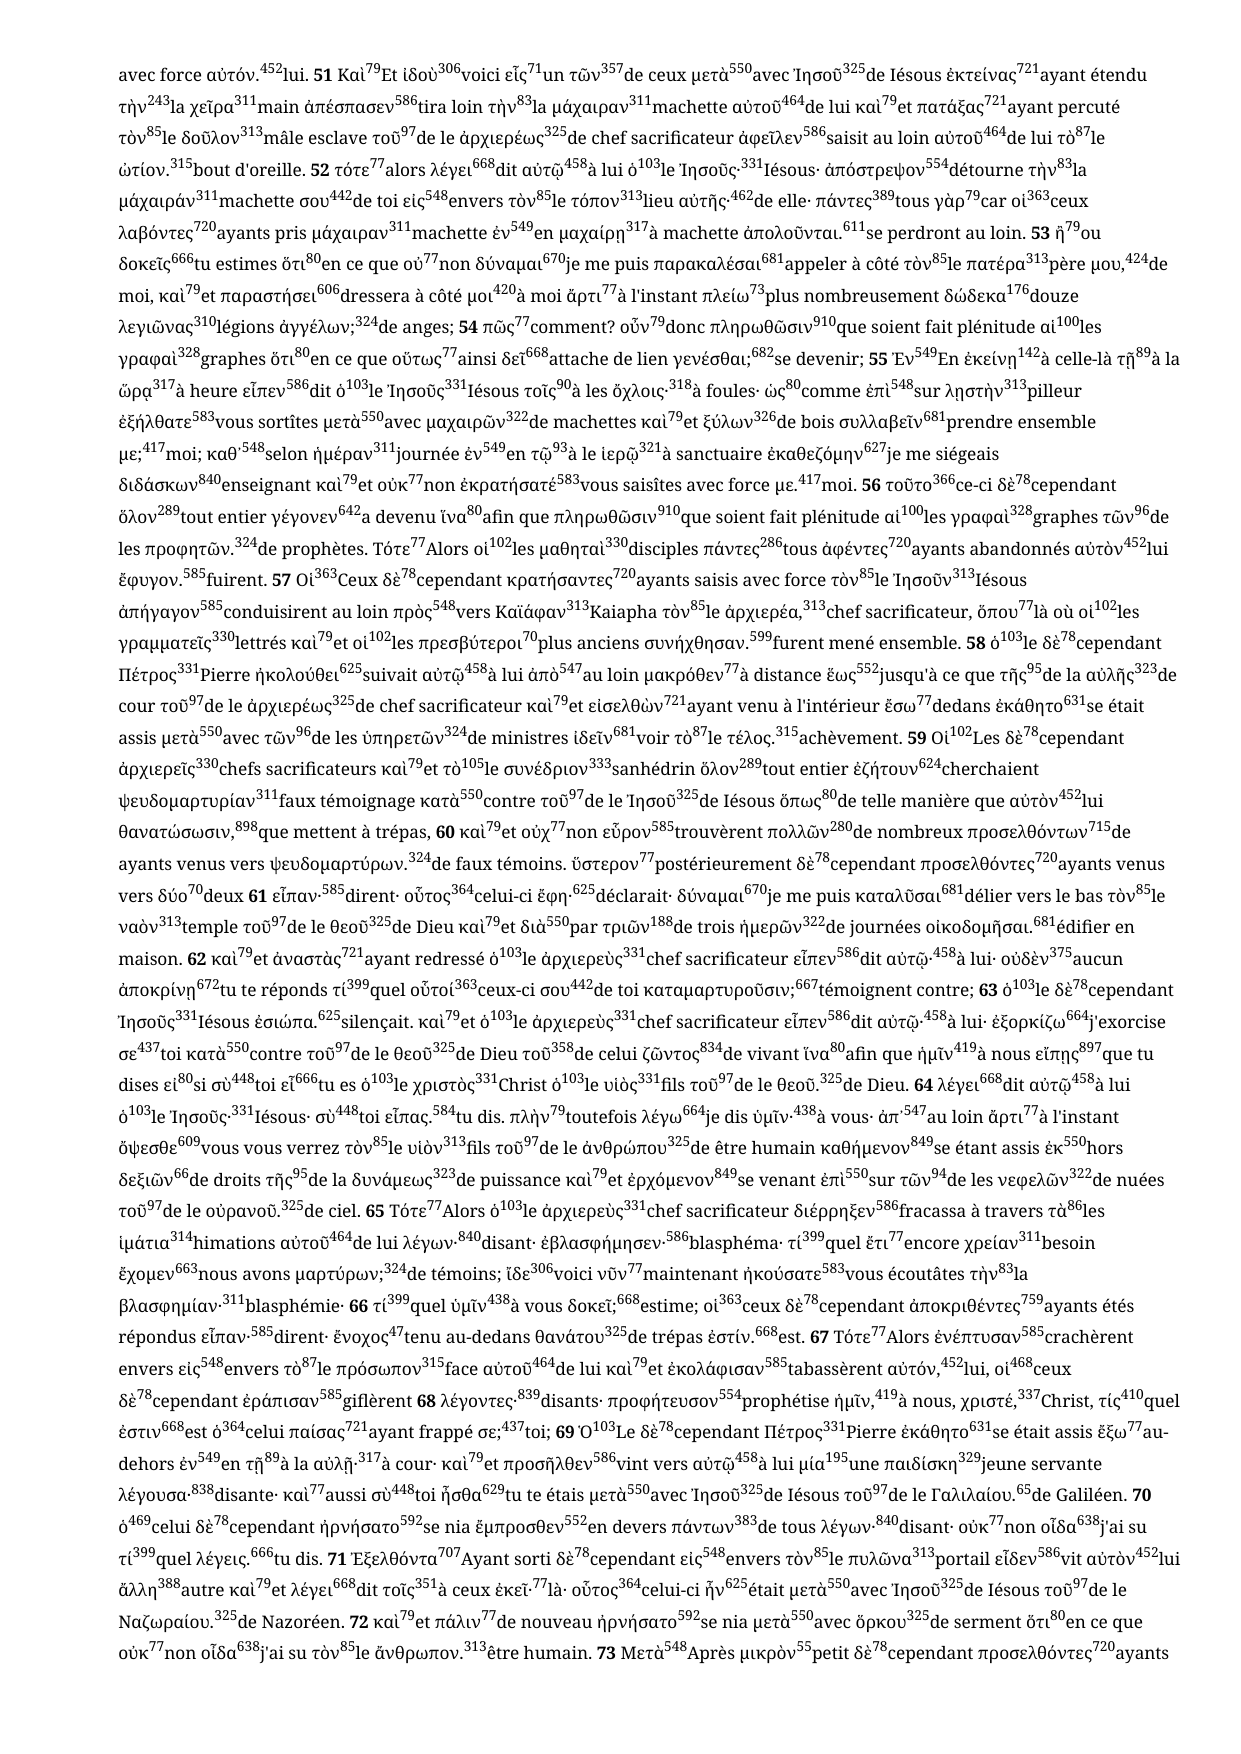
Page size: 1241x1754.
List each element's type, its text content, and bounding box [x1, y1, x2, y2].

text 1 Καὶ79Et ἐγένετο592se devint ὅτε80lorsque ἐτέλεσεν586acheva ὁ103le Ἰησοῦς331Iésous πάντας268tous τοὺς84les λόγους312discours τούτους,137ceux-ci, εἶπεν586dit τοῖς90à les μαθηταῖς318à disciples αὐτοῦ·464de lui· 2 οἴδατε639vous avez su ὅτι80en ce que μετὰ548après δύο176deux ἡμέρας310journées τὸ105le πάσχα333pâque γίνεται,674se devient, καὶ79et ὁ103le υἱὸς331fils τοῦ97de le ἀνθρώπου325de être humain παραδίδοται680est transmis εἰς548envers τὸ348ce σταυρωθῆναι.683être crucifié. 3 Τότε77Alors συνήχθησαν599furent mené ensemble οἱ102les ἀρχιερεῖς330chefs sacrificateurs καὶ79et οἱ102les πρεσβύτεροι70plus anciens τοῦ97de le λαοῦ325de peuple εἰς548envers τὴν83la αὐλὴν311cour τοῦ97de le ἀρχιερέως325de chef sacrificateur τοῦ492de celui λεγομένου885de étant dit Καϊάφα325de Kaiapha 4 καὶ79et συνεβουλεύσαντο591se délibérèrent ensemble ἵνα80afin que τὸν85le Ἰησοῦν313Iésous δόλῳ319à fraude κρατήσωσιν898que saisissent avec force καὶ79et ἀποκτείνωσιν·898que tuent catégoriquement· 5 ἔλεγον624disaient δέ·78cependant· μὴ77ne pas ἐν549en τῇ89à la ἑορτῇ,317à fête, ἵνα80afin que μὴ77ne pas θόρυβος331tumulte γένηται905que se devienne ἐν549en τῷ91à le λαῷ.319à peuple. 6 Τοῦ97de Le δὲ78cependant Ἰησοῦ325de Iésous γενομένου734de se ayant devenu ἐν549en Βηθανίᾳ317à Béthanie ἐν549en οἰκίᾳ317à maison d'habitation Σίμωνος325de Simon τοῦ97de le λεπροῦ,16de lépreux, 7 προσῆλθεν586vint vers αὐτῷ458à lui γυνὴ329femme ἔχουσα838ayante ἀλάβαστρον315alabastre μύρου327de onguent βαρυτίμου18de lourd de valeur καὶ79et κατέχεεν586versa de haut en bas ἐπὶ550sur τῆς95de la κεφαλῆς323de tête αὐτοῦ464de lui ἀνακειμένου.861de se couchant de bas en haut. 8 ἰδόντες720ayants vus δὲ78cependant οἱ102les μαθηταὶ330disciples ἠγανάκτησαν585irritèrent beaucoup λέγοντες·839disants· εἰς548envers τί399quel ἡ101la ἀπώλεια329perte complète αὕτη;154celle-ci; 9 ἐδύνατο631se pouvait γὰρ79car τοῦτο366ce-ci πραθῆναι683être vendu πολλοῦ386de nombreux καὶ79et δοθῆναι683être donné πτωχοῖς.58à pauvres. 10 Γνοὺς721Ayant connu δὲ78cependant ὁ103le Ἰησοῦς331Iésous εἶπεν586dit αὐτοῖς·457à eux· τί399quel κόπους312frappements παρέχετε665vous fournissez τῇ89à la γυναικί;317à femme; ἔργον315travail γὰρ79car καλὸν6beau ἠργάσατο592se mit au travail εἰς548envers ἐμέ·417moi· 11 πάντοτε77en tout moment γὰρ79car τοὺς84les πτωχοὺς52pauvres ἔχετε665vous avez μεθ᾽550avec ἑαυτῶν,521de vous-mêmes, ἐμὲ417moi δὲ78cependant οὐ77non πάντοτε77en tout moment ἔχετε·665vous avez· 12 βαλοῦσα719ayante jetée γὰρ79car αὕτη362celle-ci τὸ87le μύρον315onguent τοῦτο140ce-ci ἐπὶ550sur τοῦ99de le σώματός327de corps μου424de moi πρὸς548vers τὸ348ce ἐνταφιάσαι681enterrer με417moi ἐποίησεν.586fit. 13 ἀμὴν304amen λέγω664je dis ὑμῖν,438à vous, ὅπου80là où ἐὰν340si le cas échéant κηρυχθῇ911que soit annoncé τὸ105le εὐαγγέλιον333évangile τοῦτο158ce-ci ἐν549en ὅλῳ275à tout entier τῷ91à le κόσμῳ,319à monde, λαληθήσεται619sera bavardé καὶ77aussi ὃ482lequel ἐποίησεν586fit αὕτη362celle-ci εἰς548envers μνημόσυνον315souvenance αὐτῆς.462de elle. 14 Τότε77Alors πορευθεὶς760ayant été allé εἷς71un τῶν96de les δώδεκα,64de douze, ὁ498celui λεγόμενος891étant dit Ἰούδας331Iouda Ἰσκαριώτης,331Iskariote, πρὸς548vers τοὺς84les ἀρχιερεῖς312chefs sacrificateurs 15 εἶπεν·586dit· τί399quel θέλετέ665vous voulez μοι420à moi δοῦναι,681donner, κἀγὼ431et moi ὑμῖν438à vous παραδώσω602je transmettrai αὐτόν;452lui; οἱ468ceux δὲ78cependant ἔστησαν585dressèrent αὐτῷ458à lui τριάκοντα180trente ἀργύρια.314objets d'argents. 16 καὶ79et ἀπὸ547au loin τότε77alors ἐζήτει625cherchait εὐκαιρίαν311moment de bien ἵνα80afin que αὐτὸν452lui παραδῷ.899que transmette. 17 Τῇ89à La δὲ78cependant πρώτῃ57à première τῶν98de les ἀζύμων66de sans levains προσῆλθον585vinrent vers οἱ102les μαθηταὶ330disciples τῷ91à le Ἰησοῦ319à Iésous λέγοντες·839disants· ποῦ77où? θέλεις666tu veux ἑτοιμάσωμέν894que nous préparions σοι439à toi φαγεῖν681manger τὸ87le πάσχα;315pâque; 18 ὁ469celui δὲ78cependant εἶπεν·586dit· ὑπάγετε569dirigez en arrière εἰς548envers τὴν83la πόλιν311cité πρὸς548vers τὸν85le δεῖνα373un tel καὶ79et εἴπατε553dites αὐτῷ·458à lui· ὁ103le διδάσκαλος331enseignant λέγει·668dit· ὁ103le καιρός331moment μου424de moi ἐγγύς77proche ἐστιν,668est, πρὸς548vers σὲ437toi ποιῶ664je fais τὸ87le πάσχα315pâque μετὰ550avec τῶν96de les μαθητῶν324de disciples μου.424de moi. 19 καὶ79et ἐποίησαν585firent οἱ102les μαθηταὶ330disciples ὡς80comme συνέταξεν586ordonnança avec αὐτοῖς457à eux ὁ103le Ἰησοῦς331Iésous καὶ79et ἡτοίμασαν585préparèrent τὸ87le πάσχα.315pâque. 20 Ὀψίας63de Tardive δὲ78cependant γενομένης732de se ayante devenue ἀνέκειτο631se couchait de bas en haut μετὰ550avec τῶν96de les δώδεκα.64de douze. 21 καὶ79et ἐσθιόντων833de mangeants αὐτῶν463de eux εἶπεν·586dit· ἀμὴν304amen λέγω664je dis ὑμῖν438à vous ὅτι80en ce que εἷς71un ἐξ550hors ὑμῶν441de vous παραδώσει606transmettra με.417moi. 22 καὶ79et λυπούμενοι890étants attristés σφόδρα77véhémentement ἤρξαντο591se originèrent λέγειν689dire αὐτῷ458à lui εἷς71un ἕκαστος·287chacun· μήτι340ne serait-ce que ἐγώ431moi εἰμι,664je suis, κύριε;337Maître; 23 ὁ469celui δὲ78cependant ἀποκριθεὶς760ayant été répondu εἶπεν·586dit· ὁ364celui ἐμβάψας721ayant trempé dedans μετ᾽550avec ἐμοῦ424de moi τὴν83la χεῖρα311main ἐν549en τῷ93à le τρυβλίῳ321à bol οὗτός364celui-ci με417moi παραδώσει.606transmettra. 24 ὁ103le μὲν79certes υἱὸς331fils τοῦ97de le ἀνθρώπου325de être humain ὑπάγει668dirige en arrière καθὼς77de haut en bas comme γέγραπται654a été graphé περὶ550autour αὐτοῦ,464de lui, οὐαὶ304Ouai δὲ78cependant τῷ91à le ἀνθρώπῳ319à être humain ἐκείνῳ144à celui-là δι᾽550par οὗ492de lequel ὁ103le υἱὸς331fils τοῦ97de le ἀνθρώπου325de être humain παραδίδοται·680est transmis· καλὸν49beau ἦν625était αὐτῷ458à lui εἰ80si οὐκ77non ἐγεννήθη600fut engendré ὁ103le ἄνθρωπος331être humain ἐκεῖνος.156celui-là. 25 ἀποκριθεὶς760ayant été répondu δὲ78cependant Ἰούδας331Iouda ὁ498celui παραδιδοὺς840transmettant αὐτὸν452lui εἶπεν·586dit· μήτι340ne serait-ce que ἐγώ431moi εἰμι,664je suis, ῥαββί;337rabbi; λέγει668dit αὐτῷ·458à lui· σὺ448toi εἶπας.584tu dis. 26 Ἐσθιόντων833de Mangeants δὲ78cependant αὐτῶν463de eux λαβὼν721ayant pris ὁ103le Ἰησοῦς331Iésous ἄρτον313pain καὶ79et εὐλογήσας721ayant élogié ἔκλασεν586cassa καὶ79et δοὺς721ayant donné τοῖς90à les μαθηταῖς318à disciples εἶπεν·586dit· λάβετε553prenez φάγετε,553mangez, τοῦτό366ce-ci ἐστιν668est τὸ105le σῶμά333corps μου.424de moi. 27 καὶ79et λαβὼν721ayant pris ποτήριον315récipient à boire καὶ79et εὐχαριστήσας721ayant rendu grâce ἔδωκεν586donna αὐτοῖς457à eux λέγων·840disant· πίετε553buvez ἐξ550hors αὐτοῦ466de lui πάντες,389tous, 28 τοῦτο366ce-ci γάρ79car ἐστιν668est τὸ105le αἷμά333sang μου424de moi τῆς95de la διαθήκης323de disposition τὸ366ce περὶ550autour πολλῶν383de nombreux ἐκχυννόμενον893étant déversé εἰς548envers ἄφεσιν311abandon ἁμαρτιῶν.322de fautes. 29 λέγω664je dis δὲ78cependant ὑμῖν,438à vous, οὐ77non μὴ77ne pas πίω895que je boive ἀπ᾽547au loin ἄρτι77à l'instant ἐκ550hors τούτου152de ce-ci τοῦ99de le γενήματος327de progéniture τῆς95de la ἀμπέλου323de vigne ἕως552jusqu'à ce que τῆς95de la ἡμέρας323de journée ἐκείνης148de celle-là ὅταν77lorsque le cas échéant αὐτὸ454lui πίνω917que je boive μεθ᾽550avec ὑμῶν441de vous καινὸν55nouveau ἐν549en τῇ89à la βασιλείᾳ317à royauté τοῦ97de le πατρός325de père μου.424de moi. 30 Καὶ79Et ὑμνήσαντες720ayants chantés hymne ἐξῆλθον585sortirent εἰς548envers τὸ87le ὄρος315montagne τῶν94de les ἐλαιῶν.322de oliviers. 31 Τότε77Alors λέγει668dit αὐτοῖς457à eux ὁ103le Ἰησοῦς·331Iésous· πάντες389tous ὑμεῖς447vous σκανδαλισθήσεσθε616vous serez scandalisé ἐν549en ἐμοὶ420à moi ἐν549en τῇ89à la νυκτὶ317à nuit ταύτῃ,142à celle-ci, γέγραπται654a été graphé γάρ·79car· πατάξω602je percuterai τὸν85le ποιμένα,313berger, καὶ79et διασκορπισθήσονται618seront dispersé au travers τὰ104les πρόβατα332brebis τῆς95de la ποίμνης.323de bergerie de troupeau. 32 μετὰ548après δὲ78cependant τὸ348ce ἐγερθῆναί683être éveillé με417moi προάξω602je mènerai devant ὑμᾶς436vous εἰς548envers τὴν83la Γαλιλαίαν.311Galilée. 33 ἀποκριθεὶς760ayant été répondu δὲ78cependant ὁ103le Πέτρος331Pierre εἶπεν586dit αὐτῷ·458à lui· εἰ80si πάντες389tous σκανδαλισθήσονται618seront scandalisé ἐν549en σοί,439à toi, ἐγὼ431moi οὐδέποτε77pas cependant à un moment σκανδαλισθήσομαι.615je serai scandalisé. 34 ἔφη625déclarait αὐτῷ458à lui ὁ103le Ἰησοῦς·331Iésous· ἀμὴν304amen λέγω664je dis σοι439à toi ὅτι80en ce que ἐν549en ταύτῃ142à celle-ci τῇ89à la νυκτὶ317à nuit πρὶν80avant ἀλέκτορα313coq φωνῆσαι681voixer τρὶς77trois fois ἀπαρνήσῃ610tu te nieras au loin με.417moi. 35 λέγει668dit αὐτῷ458à lui ὁ103le Πέτρος·331Pierre· κἂν77et si δέῃ921que attache de lien με417moi σὺν549avec σοὶ439à toi ἀποθανεῖν,681mourir loin, οὐ77non μή77ne pas σε437toi ἀπαρνήσομαι.608je me nierai au loin. ὁμοίως77semblablement καὶ77aussi πάντες286tous οἱ102les μαθηταὶ330disciples εἶπαν.585dirent. 36 Τότε77Alors ἔρχεται674se vient μετ᾽550avec αὐτῶν463de eux ὁ103le Ἰησοῦς331Iésous εἰς548envers χωρίον315emplacement λεγόμενον877étant dit Γεθσημανὶ315Gethsémani καὶ79et λέγει668dit τοῖς90à les μαθηταῖς·318à disciples· καθίσατε553asseyez αὐτοῦ77là-même ἕως80jusqu'à ce que [οὗ]492[de lequel] ἀπελθὼν721ayant éloigné ἐκεῖ77là προσεύξωμαι.901que je me prie. 37 καὶ79et παραλαβὼν721ayant pris à côté τὸν85le Πέτρον313Pierre καὶ79et τοὺς84les δύο178deux υἱοὺς312fils Ζεβεδαίου325de Zébédaï ἤρξατο592se origina λυπεῖσθαι692être attristé καὶ79et ἀδημονεῖν.689être troublé. 38 τότε77alors λέγει668dit αὐτοῖς·457à eux· περίλυπός45triste autour ἐστιν668est ἡ101la ψυχή329âme μου424de moi ἕως552jusqu'à ce que θανάτου·325de trépas· μείνατε553restez ὧδε77ici καὶ79et γρηγορεῖτε569vigilez μετ᾽550avec ἐμοῦ.424de moi. 39 Καὶ79Et προελθὼν721ayant venu devant μικρὸν53petit ἔπεσεν586tomba ἐπὶ548sur πρόσωπον315face αὐτοῦ464de lui προσευχόμενος867se priant καὶ79et λέγων·840disant· πάτερ337père μου,424de moi, εἰ80si δυνατόν49puissant ἐστιν,668est, παρελθέτω556passe à côté ἀπ᾽550au loin ἐμοῦ424de moi τὸ87le ποτήριον315récipient à boire τοῦτο·140ce-ci· πλὴν79toutefois οὐχ77non ὡς80comme ἐγὼ431moi θέλω664je veux ἀλλ᾽79mais ὡς80comme σύ.448toi. 40 καὶ79et ἔρχεται674se vient πρὸς548vers τοὺς84les μαθητὰς312disciples καὶ79et εὑρίσκει668trouve αὐτοὺς451eux καθεύδοντας,821dormants de haut en bas, καὶ79et λέγει668dit τῷ91à le Πέτρῳ·319à Pierre· οὕτως77ainsi οὐκ77non ἰσχύσατε583vous eûtes la ténacité μίαν177une ὥραν311heure γρηγορῆσαι681vigiler μετ᾽550avec ἐμοῦ;424de moi; 41 γρηγορεῖτε569vigilez καὶ79et προσεύχεσθε,573que vous vous priez, ἵνα80afin que μὴ77ne pas εἰσέλθητε896que vous veniez à l'intérieur εἰς548envers πειρασμόν·313tentation· τὸ105le μὲν79certes πνεῦμα333souffle πρόθυμον49de promptitude fureur ἡ101la δὲ78cependant σὰρξ329chair ἀσθενής.45infirme. 42 Πάλιν77De nouveau ἐκ550hors δευτέρου67de deuxième ἀπελθὼν721ayant éloigné προσηύξατο592se pria λέγων·840disant· πάτερ337père μου,424de moi, εἰ80si οὐ77non δύναται674se peut τοῦτο366ce-ci παρελθεῖν681passer à côté ἐὰν80si le cas échéant μὴ77ne pas αὐτὸ454lui πίω,895que je boive, γενηθήτω565soit devenu τὸ105le θέλημά333volonté σου.442de toi. 43 καὶ79et ἐλθὼν721ayant venu πάλιν77de nouveau εὗρεν586trouva αὐτοὺς451eux καθεύδοντας,821dormants de haut en bas, ἦσαν624étaient γὰρ79car αὐτῶν463de eux οἱ102les ὀφθαλμοὶ330yeux βεβαρημένοι.812ayants étés alourdis. 44 Καὶ79Et ἀφεὶς721ayant abandonné αὐτοὺς451eux πάλιν77de nouveau ἀπελθὼν721ayant éloigné προσηύξατο592se pria ἐκ550hors τρίτου67de troisième τὸν85le αὐτὸν138même λόγον313discours εἰπὼν721ayant dit πάλιν.77de nouveau. 45 τότε77alors ἔρχεται674se vient πρὸς548vers τοὺς84les μαθητὰς312disciples καὶ79et λέγει668dit αὐτοῖς·457à eux· καθεύδετε665vous dormez de haut en bas [τὸ]87[le] λοιπὸν375restant καὶ79et ἀναπαύεσθε·671vous vous reposez· ἰδοὺ306voici ἤγγικεν642a approché ἡ101la ὥρα329heure καὶ79et ὁ103le υἱὸς331fils τοῦ97de le ἀνθρώπου325de être humain παραδίδοται680est transmis εἰς548envers χεῖρας310mains ἁμαρτωλῶν.64de fauteurs. 46 ἐγείρεσθε577soyez éveillés ἄγωμεν·916que nous conduisions· ἰδοὺ306voici ἤγγικεν642a approché ὁ364celui παραδιδούς840transmettant με.417moi. 47 Καὶ79Et ἔτι77encore αὐτοῦ464de lui λαλοῦντος834de bavardant ἰδοὺ306voici Ἰούδας331Iouda εἷς71un τῶν96de les δώδεκα64de douze ἦλθεν586vint καὶ79et μετ᾽550avec αὐτοῦ464de lui ὄχλος331foule πολὺς287nombreux μετὰ550avec μαχαιρῶν322de machettes καὶ79et ξύλων326de bois ἀπὸ550au loin τῶν96de les ἀρχιερέων324de chefs sacrificateurs καὶ79et πρεσβυτέρων64de plus anciens τοῦ97de le λαοῦ.325de peuple. 48 ὁ364celui δὲ78cependant παραδιδοὺς840transmettant αὐτὸν452lui ἔδωκεν586donna αὐτοῖς457à eux σημεῖον315signe λέγων·840disant· ὃν480lequel ἂν340le cas échéant φιλήσω895que j'affectionne αὐτός469lui ἐστιν,668est, κρατήσατε553saisissez avec force αὐτόν.452lui. 49 καὶ79et εὐθέως77directement προσελθὼν721ayant venu vers τῷ91à le Ἰησοῦ319à Iésous εἶπεν·586dit· χαῖρε,308sois de joie, ῥαββί,337rabbi, καὶ79et κατεφίλησεν586affectionna de haut en bas αὐτόν.452lui. 50 ὁ103le δὲ78cependant Ἰησοῦς331Iésous εἶπεν586dit αὐτῷ·458à lui· ἑταῖρε,337compagnon, ἐφ᾽548sur ὃ482lequel πάρει.666tu es à côté. τότε77alors προσελθόντες720ayants venus vers ἐπέβαλον585surjetèrent τὰς242les χεῖρας310mains ἐπὶ548sur τὸν85le Ἰησοῦν313Iésous καὶ79et ἐκράτησαν585saisirent avec force αὐτόν.452lui. 51 Καὶ79Et ἰδοὺ306voici εἷς71un τῶν357de ceux μετὰ550avec Ἰησοῦ325de Iésous ἐκτείνας721ayant étendu τὴν243la χεῖρα311main ἀπέσπασεν586tira loin τὴν83la μάχαιραν311machette αὐτοῦ464de lui καὶ79et πατάξας721ayant percuté τὸν85le δοῦλον313mâle esclave τοῦ97de le ἀρχιερέως325de chef sacrificateur ἀφεῖλεν586saisit au loin αὐτοῦ464de lui τὸ87le ὠτίον.315bout d'oreille. 52 τότε77alors λέγει668dit αὐτῷ458à lui ὁ103le Ἰησοῦς·331Iésous· ἀπόστρεψον554détourne τὴν83la μάχαιράν311machette σου442de toi εἰς548envers τὸν85le τόπον313lieu αὐτῆς·462de elle· πάντες389tous γὰρ79car οἱ363ceux λαβόντες720ayants pris μάχαιραν311machette ἐν549en μαχαίρῃ317à machette ἀπολοῦνται.611se perdront au loin. 53 ἢ79ou δοκεῖς666tu estimes ὅτι80en ce que οὐ77non δύναμαι670je me puis παρακαλέσαι681appeler à côté τὸν85le πατέρα313père μου,424de moi, καὶ79et παραστήσει606dressera à côté μοι420à moi ἄρτι77à l'instant πλείω73plus nombreusement δώδεκα176douze λεγιῶνας310légions ἀγγέλων;324de anges; 54 πῶς77comment? οὖν79donc πληρωθῶσιν910que soient fait plénitude αἱ100les γραφαὶ328graphes ὅτι80en ce que οὕτως77ainsi δεῖ668attache de lien γενέσθαι;682se devenir; 55 Ἐν549En ἐκείνῃ142à celle-là τῇ89à la ὥρᾳ317à heure εἶπεν586dit ὁ103le Ἰησοῦς331Iésous τοῖς90à les ὄχλοις·318à foules· ὡς80comme ἐπὶ548sur λῃστὴν313pilleur ἐξήλθατε583vous sortîtes μετὰ550avec μαχαιρῶν322de machettes καὶ79et ξύλων326de bois συλλαβεῖν681prendre ensemble με;417moi; καθ᾽548selon ἡμέραν311journée ἐν549en τῷ93à le ἱερῷ321à sanctuaire ἐκαθεζόμην627je me siégeais διδάσκων840enseignant καὶ79et οὐκ77non ἐκρατήσατέ583vous saisîtes avec force με.417moi. 56 τοῦτο366ce-ci δὲ78cependant ὅλον289tout entier γέγονεν642a devenu ἵνα80afin que πληρωθῶσιν910que soient fait plénitude αἱ100les γραφαὶ328graphes τῶν96de les προφητῶν.324de prophètes. Τότε77Alors οἱ102les μαθηταὶ330disciples πάντες286tous ἀφέντες720ayants abandonnés αὐτὸν452lui ἔφυγον.585fuirent. 57 Οἱ363Ceux δὲ78cependant κρατήσαντες720ayants saisis avec force τὸν85le Ἰησοῦν313Iésous ἀπήγαγον585conduisirent au loin πρὸς548vers Καϊάφαν313Kaiapha τὸν85le ἀρχιερέα,313chef sacrificateur, ὅπου77là où οἱ102les γραμματεῖς330lettrés καὶ79et οἱ102les πρεσβύτεροι70plus anciens συνήχθησαν.599furent mené ensemble. 58 ὁ103le δὲ78cependant Πέτρος331Pierre ἠκολούθει625suivait αὐτῷ458à lui ἀπὸ547au loin μακρόθεν77à distance ἕως552jusqu'à ce que τῆς95de la αὐλῆς323de cour τοῦ97de le ἀρχιερέως325de chef sacrificateur καὶ79et εἰσελθὼν721ayant venu à l'intérieur ἔσω77dedans ἐκάθητο631se était assis μετὰ550avec τῶν96de les ὑπηρετῶν324de ministres ἰδεῖν681voir τὸ87le τέλος.315achèvement. 59 Οἱ102Les δὲ78cependant ἀρχιερεῖς330chefs sacrificateurs καὶ79et τὸ105le συνέδριον333sanhédrin ὅλον289tout entier ἐζήτουν624cherchaient ψευδομαρτυρίαν311faux témoignage κατὰ550contre τοῦ97de le Ἰησοῦ325de Iésous ὅπως80de telle manière que αὐτὸν452lui θανατώσωσιν,898que mettent à trépas, 60 καὶ79et οὐχ77non εὗρον585trouvèrent πολλῶν280de nombreux προσελθόντων715de ayants venus vers ψευδομαρτύρων.324de faux témoins. ὕστερον77postérieurement δὲ78cependant προσελθόντες720ayants venus vers δύο70deux 61 εἶπαν·585dirent· οὗτος364celui-ci ἔφη·625déclarait· δύναμαι670je me puis καταλῦσαι681délier vers le bas τὸν85le ναὸν313temple τοῦ97de le θεοῦ325de Dieu καὶ79et διὰ550par τριῶν188de trois ἡμερῶν322de journées οἰκοδομῆσαι.681édifier en maison. 62 καὶ79et ἀναστὰς721ayant redressé ὁ103le ἀρχιερεὺς331chef sacrificateur εἶπεν586dit αὐτῷ·458à lui· οὐδὲν375aucun ἀποκρίνῃ672tu te réponds τί399quel οὗτοί363ceux-ci σου442de toi καταμαρτυροῦσιν;667témoignent contre; 63 ὁ103le δὲ78cependant Ἰησοῦς331Iésous ἐσιώπα.625silençait. καὶ79et ὁ103le ἀρχιερεὺς331chef sacrificateur εἶπεν586dit αὐτῷ·458à lui· ἐξορκίζω664j'exorcise σε437toi κατὰ550contre τοῦ97de le θεοῦ325de Dieu τοῦ358de celui ζῶντος834de vivant ἵνα80afin que ἡμῖν419à nous εἴπῃς897que tu dises εἰ80si σὺ448toi εἶ666tu es ὁ103le χριστὸς331Christ ὁ103le υἱὸς331fils τοῦ97de le θεοῦ.325de Dieu. 64 λέγει668dit αὐτῷ458à lui ὁ103le Ἰησοῦς·331Iésous· σὺ448toi εἶπας.584tu dis. πλὴν79toutefois λέγω664je dis ὑμῖν·438à vous· ἀπ᾽547au loin ἄρτι77à l'instant ὄψεσθε609vous vous verrez τὸν85le υἱὸν313fils τοῦ97de le ἀνθρώπου325de être humain καθήμενον849se étant assis ἐκ550hors δεξιῶν66de droits τῆς95de la δυνάμεως323de puissance καὶ79et ἐρχόμενον849se venant ἐπὶ550sur τῶν94de les νεφελῶν322de nuées τοῦ97de le οὐρανοῦ.325de ciel. 65 Τότε77Alors ὁ103le ἀρχιερεὺς331chef sacrificateur διέρρηξεν586fracassa à travers τὰ86les ἱμάτια314himations αὐτοῦ464de lui λέγων·840disant· ἐβλασφήμησεν·586blasphéma· τί399quel ἔτι77encore χρείαν311besoin ἔχομεν663nous avons μαρτύρων;324de témoins; ἴδε306voici νῦν77maintenant ἠκούσατε583vous écoutâtes τὴν83la βλασφημίαν·311blasphémie· 66 τί399quel ὑμῖν438à vous δοκεῖ;668estime; οἱ363ceux δὲ78cependant ἀποκριθέντες759ayants étés répondus εἶπαν·585dirent· ἔνοχος47tenu au-dedans θανάτου325de trépas ἐστίν.668est. 67 Τότε77Alors ἐνέπτυσαν585crachèrent envers εἰς548envers τὸ87le πρόσωπον315face αὐτοῦ464de lui καὶ79et ἐκολάφισαν585tabassèrent αὐτόν,452lui, οἱ468ceux δὲ78cependant ἐράπισαν585giflèrent 68 λέγοντες·839disants· προφήτευσον554prophétise ἡμῖν,419à nous, χριστέ,337Christ, τίς410quel ἐστιν668est ὁ364celui παίσας721ayant frappé σε;437toi; 69 Ὁ103Le δὲ78cependant Πέτρος331Pierre ἐκάθητο631se était assis ἔξω77au-dehors ἐν549en τῇ89à la αὐλῇ·317à cour· καὶ79et προσῆλθεν586vint vers αὐτῷ458à lui μία195une παιδίσκη329jeune servante λέγουσα·838disante· καὶ77aussi σὺ448toi ἦσθα629tu te étais μετὰ550avec Ἰησοῦ325de Iésous τοῦ97de le Γαλιλαίου.65de Galiléen. 70 ὁ469celui δὲ78cependant ἠρνήσατο592se nia ἔμπροσθεν552en devers πάντων383de tous λέγων·840disant· οὐκ77non οἶδα638j'ai su τί399quel λέγεις.666tu dis. 71 Ἐξελθόντα707Ayant sorti δὲ78cependant εἰς548envers τὸν85le πυλῶνα313portail εἶδεν586vit αὐτὸν452lui ἄλλη388autre καὶ79et λέγει668dit τοῖς351à ceux ἐκεῖ·77là· οὗτος364celui-ci ἦν625était μετὰ550avec Ἰησοῦ325de Iésous τοῦ97de le Ναζωραίου.325de Nazoréen. 72 καὶ79et πάλιν77de nouveau ἠρνήσατο592se nia μετὰ550avec ὅρκου325de serment ὅτι80en ce que οὐκ77non οἶδα638j'ai su τὸν85le ἄνθρωπον.313être humain. 73 Μετὰ548Après μικρὸν55petit δὲ78cependant προσελθόντες720ayants venus vers οἱ363ceux ἑστῶτες782ayants dressés εἶπον585dirent τῷ91à le Πέτρῳ·319à Pierre· ἀληθῶς77vraiment καὶ77aussi σὺ448toi ἐξ550hors αὐτῶν463de eux εἶ,666tu es, καὶ77aussi γὰρ79car ἡ101la λαλιά329bavardage σου442de toi δῆλόν53évident σε437toi ποιεῖ.668fait. 74 τότε77alors ἤρξατο592se origina καταθεματίζειν689anathématiser de haut en bas καὶ79et ὀμνύειν689jurer ὅτι80en ce que οὐκ77non οἶδα638j'ai su τὸν85le ἄνθρωπον.313être humain. καὶ79et εὐθέως77directement ἀλέκτωρ331coq ἐφώνησεν.586voixa. 75 καὶ79et ἐμνήσθη600fut mémorisé ὁ103le Πέτρος331Pierre τοῦ99de le ῥήματος327de oral Ἰησοῦ325de Iésous εἰρηκότος778de ayant dit ὅτι80en ce que πρὶν80avant ἀλέκτορα313coq φωνῆσαι681voixer τρὶς77trois fois ἀπαρνήσῃ610tu te nieras au loin με·417moi· καὶ79et ἐξελθὼν721ayant sorti ἔξω77au-dehors ἔκλαυσεν586pleura πικρῶς.77amèrement. [118, 59, 1181, 1665]
